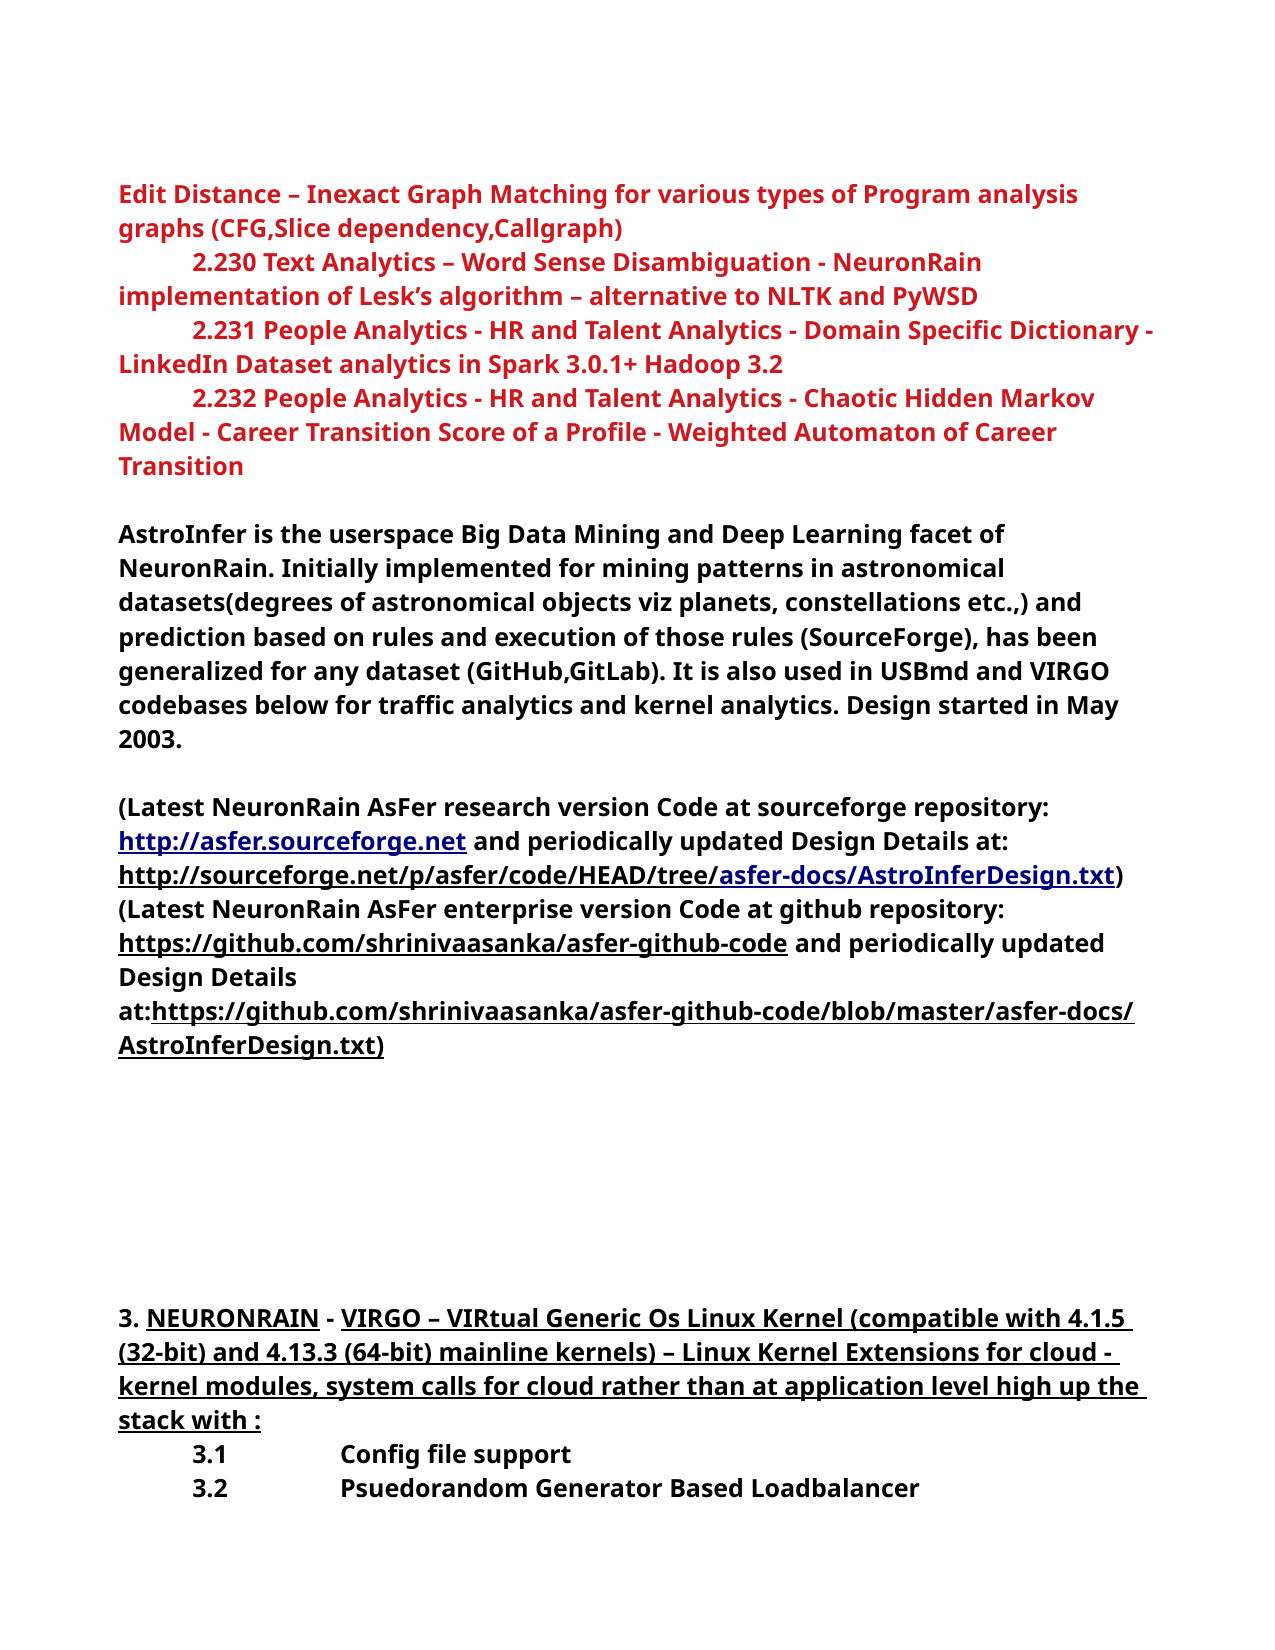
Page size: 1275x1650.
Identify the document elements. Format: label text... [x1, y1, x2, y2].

text 3.2 Psuedorandom Generator Based Loadbalancer [118, 1471, 1157, 1505]
text AstroInfer is the userspace Big Data Mining and Deep Learning facet of NeuronRain. Initially implemented for mining patterns in astronomical datasets(degrees of astronomical objects viz planets, constellations etc.,) and prediction based on rules and execution of those rules (SourceForge), has been generalized for any dataset (GitHub,GitLab). It is also used in USBmd and VIRGO codebases below for traffic analytics and kernel analytics. Design started in May 2003. [118, 517, 1157, 755]
text 3.1 Config file support [118, 1437, 1157, 1471]
text 2.230 Text Analytics – Word Sense Disambiguation - NeuronRain implementation of Lesk’s algorithm – alternative to NLTK and PyWSD [118, 244, 1157, 313]
text Edit Distance – Inexact Graph Matching for various types of Program analysis graphs (CFG,Slice dependency,Callgraph) [118, 176, 1157, 244]
text 2.232 People Analytics - HR and Talent Analytics - Chaotic Hidden Markov Model - Career Transition Score of a Profile - Weighted Automaton of Career Transition [118, 381, 1157, 483]
text 3. NEURONRAIN - VIRGO – VIRtual Generic Os Linux Kernel (compatible with 4.1.5 (32-bit) and 4.13.3 (64-bit) mainline kernels) – Linux Kernel Extensions for cloud - kernel modules, system calls for cloud rather than at application level high up the stack with : [118, 1300, 1157, 1437]
text 2.231 People Analytics - HR and Talent Analytics - Domain Specific Dictionary - LinkedIn Dataset analytics in Spark 3.0.1+ Hadoop 3.2 [118, 313, 1157, 381]
text (Latest NeuronRain AsFer research version Code at sourceforge repository: http://asfer.sourceforge.net and periodically updated Design Details at: http://sourceforge.net/p/asfer/code/HEAD/tree/asfer-docs/AstroInferDesign.txt) [118, 789, 1157, 892]
text (Latest NeuronRain AsFer enterprise version Code at github repository: https://github.com/shrinivaasanka/asfer-github-code and periodically updated Design Details at:https://github.com/shrinivaasanka/asfer-github-code/blob/master/asfer-docs/AstroInferDesign.txt) [118, 892, 1157, 1062]
